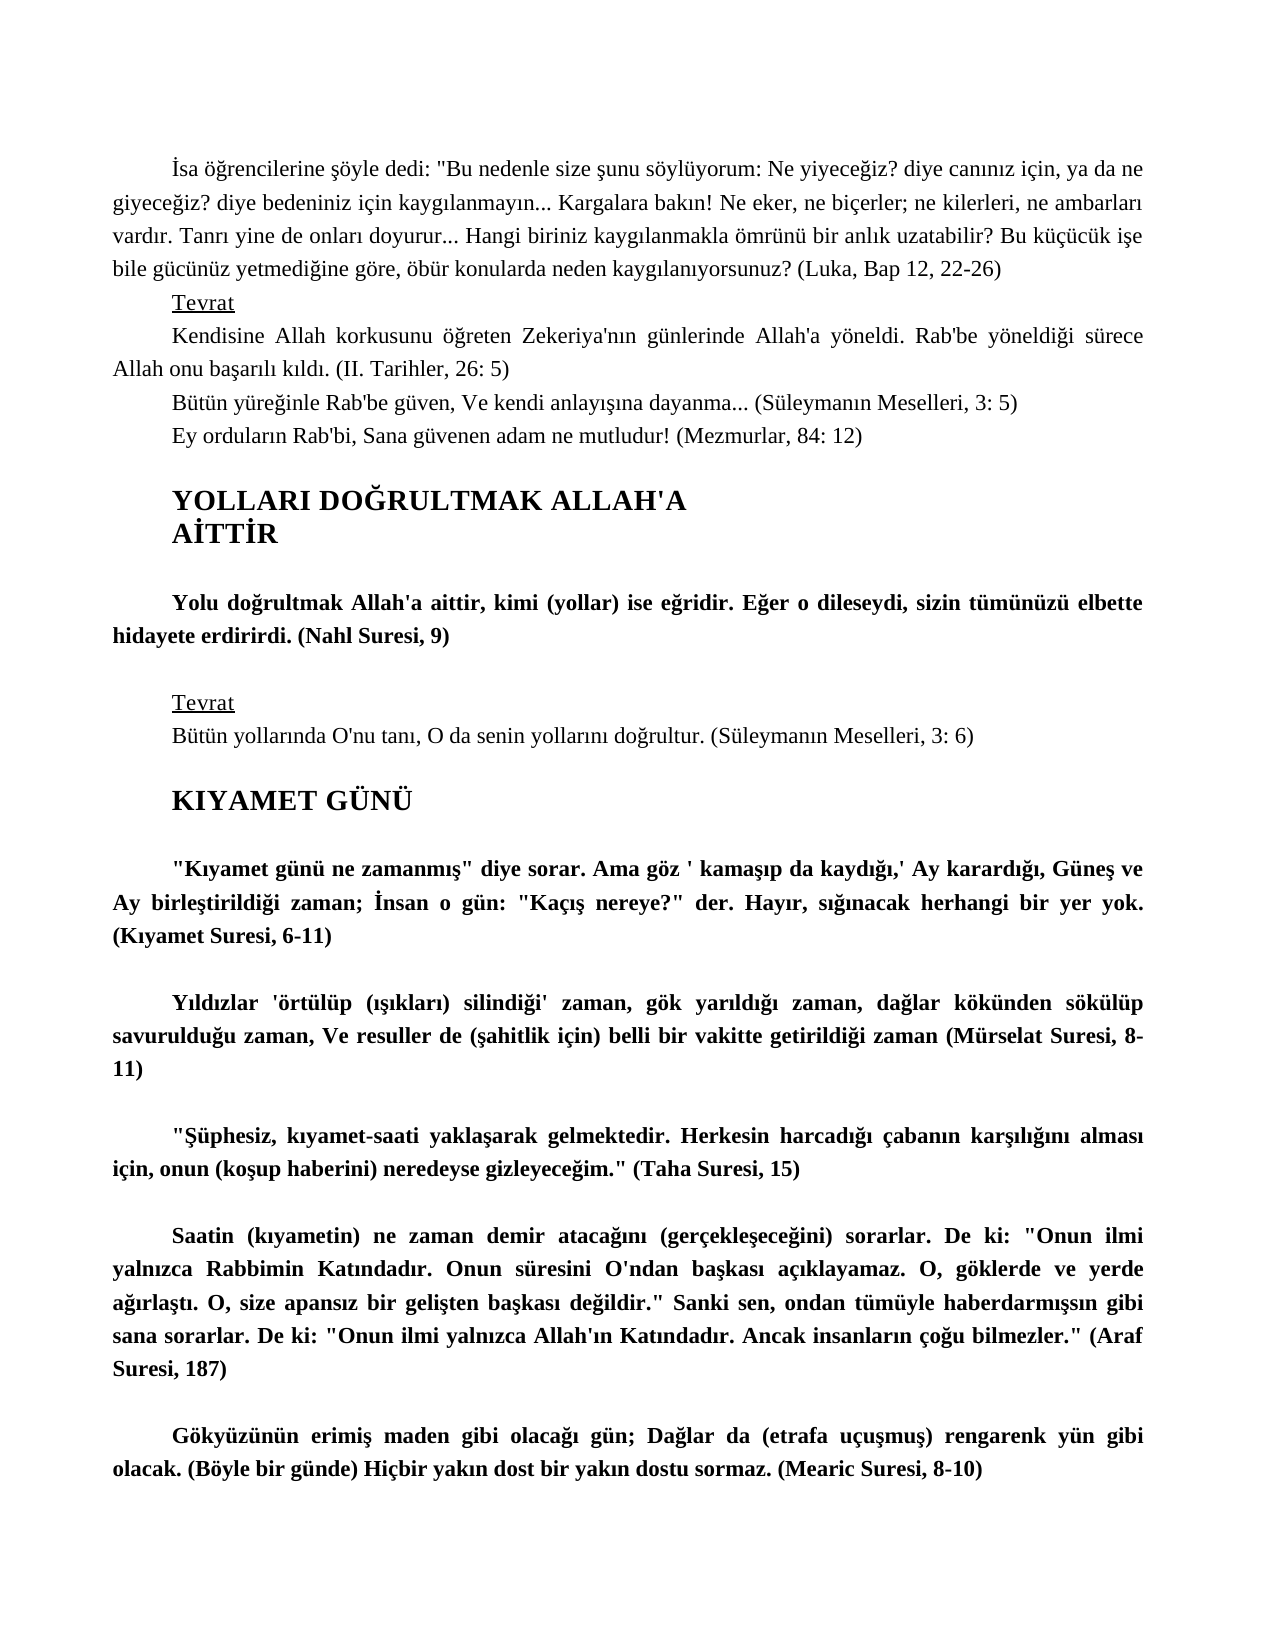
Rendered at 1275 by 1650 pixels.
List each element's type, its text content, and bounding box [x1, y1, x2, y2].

text Bütün yüreğinle Rab'be güven, Ve kendi anlayışına dayanma... (Süleymanın Meselleri, 3: 5) [112, 383, 1145, 417]
text İsa öğrencilerine şöyle dedi: "Bu nedenle size şunu söylüyorum: Ne yiyeceğiz? diye canınız için, ya da ne giyeceğiz? diye bedeniniz için kaygılanmayın... Kargalara bakın! Ne eker, ne biçerler; ne kilerleri, ne ambarları vardır. Tanrı yine de onları doyurur... Hangi biriniz kaygılanmakla ömrünü bir anlık uzatabilir? Bu küçücük işe bile gücünüz yetmediğine göre, öbür konularda neden kaygılanıyorsunuz? (Luka, Bap 12, 22-26) [112, 150, 1145, 283]
text Gökyüzünün erimiş maden gibi olacağı gün; Dağlar da (etrafa uçuşmuş) rengarenk yün gibi olacak. (Böyle bir günde) Hiçbir yakın dost bir yakın dostu sormaz. (Mearic Suresi, 8-10) [112, 1417, 1145, 1483]
text AİTTİR [112, 517, 1145, 550]
text KIYAMET GÜNÜ [112, 783, 1145, 817]
text YOLLARI DOĞRULTMAK ALLAH'A [112, 483, 1145, 517]
text Tevrat [112, 283, 1145, 317]
text "Şüphesiz, kıyamet-saati yaklaşarak gelmektedir. Herkesin harcadığı çabanın karşılığını alması için, onun (koşup haberini) neredeyse gizleyeceğim." (Taha Suresi, 15) [112, 1117, 1145, 1183]
text Tevrat [112, 683, 1145, 717]
text Yolu doğrultmak Allah'a aittir, kimi (yollar) ise eğridir. Eğer o dileseydi, sizin tümünüzü elbette hidayete erdirirdi. (Nahl Suresi, 9) [112, 583, 1145, 650]
text "Kıyamet günü ne zamanmış" diye sorar. Ama göz ' kamaşıp da kaydığı,' Ay karardığı, Güneş ve Ay birleştirildiği zaman; İnsan o gün: "Kaçış nereye?" der. Hayır, sığınacak herhangi bir yer yok. (Kıyamet Suresi, 6-11) [112, 850, 1145, 950]
text Ey orduların Rab'bi, Sana güvenen adam ne mutludur! (Mezmurlar, 84: 12) [112, 417, 1145, 450]
text Kendisine Allah korkusunu öğreten Zekeriya'nın günlerinde Allah'a yöneldi. Rab'be yöneldiği sürece Allah onu başarılı kıldı. (II. Tarihler, 26: 5) [112, 317, 1145, 383]
text Bütün yollarında O'nu tanı, O da senin yollarını doğrultur. (Süleymanın Meselleri, 3: 6) [112, 717, 1145, 750]
text Yıldızlar 'örtülüp (ışıkları) silindiği' zaman, gök yarıldığı zaman, dağlar kökünden sökülüp savurulduğu zaman, Ve resuller de (şahitlik için) belli bir vakitte getirildiği zaman (Mürselat Suresi, 8-11) [112, 983, 1145, 1083]
text Saatin (kıyametin) ne zaman demir atacağını (gerçekleşeceğini) sorarlar. De ki: "Onun ilmi yalnızca Rabbimin Katındadır. Onun süresini O'ndan başkası açıklayamaz. O, göklerde ve yerde ağırlaştı. O, size apansız bir gelişten başkası değildir." Sanki sen, ondan tümüyle haberdarmışsın gibi sana sorarlar. De ki: "Onun ilmi yalnızca Allah'ın Katındadır. Ancak insanların çoğu bilmezler." (Araf Suresi, 187) [112, 1217, 1145, 1383]
